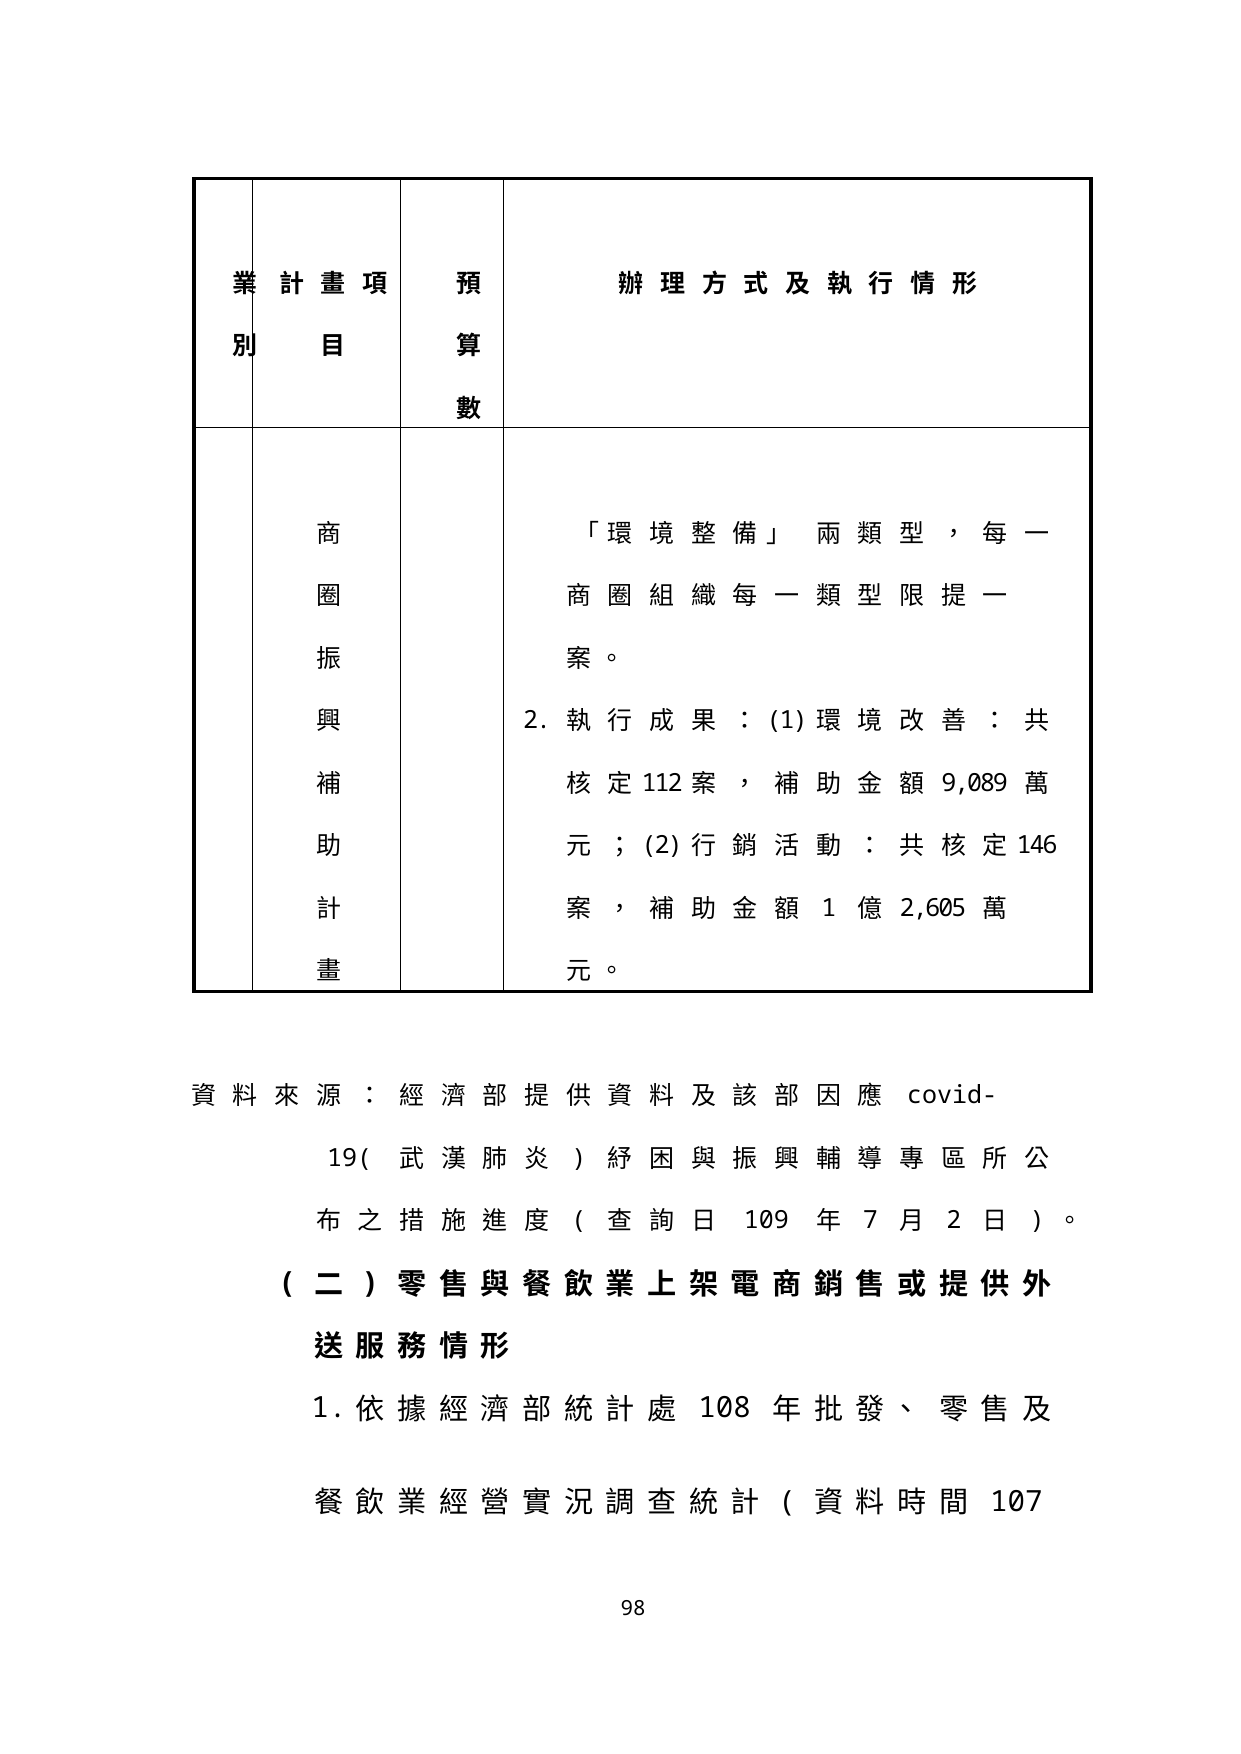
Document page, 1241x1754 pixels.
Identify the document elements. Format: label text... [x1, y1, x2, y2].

text 1.依據經濟部統計處108年批發、零售及餐飲業經營實況調查統計(資料時間107 [271, 1365, 1058, 1552]
text 資料來源：經濟部提供資料及該部因應covid-19(武漢肺炎)紓困與振興輔導專區所公布之措施進度(查詢日109年7月2日)。 [180, 1052, 1058, 1240]
table_header 業別 [196, 180, 252, 427]
table_header 辦理方式及執行情形 [504, 180, 1089, 427]
table_cell 七、推動商圈振興補助計畫 [253, 428, 400, 990]
table_cell [401, 428, 503, 990]
table_cell 「環境整備」兩類型，每一商圈組織每一類型限提一案。 2.執行成果：(1)環境改善：共核定112案，補助金額9,089萬元；(2)行銷活動：共核定146案，補助金額1億2,605萬元。 [504, 428, 1089, 990]
table_header 預算數 [401, 180, 503, 427]
table_cell 商圈 [196, 428, 252, 990]
text (二)零售與餐飲業上架電商銷售或提供外送服務情形 [242, 1240, 1058, 1365]
table_header 計畫項目 [253, 180, 400, 427]
